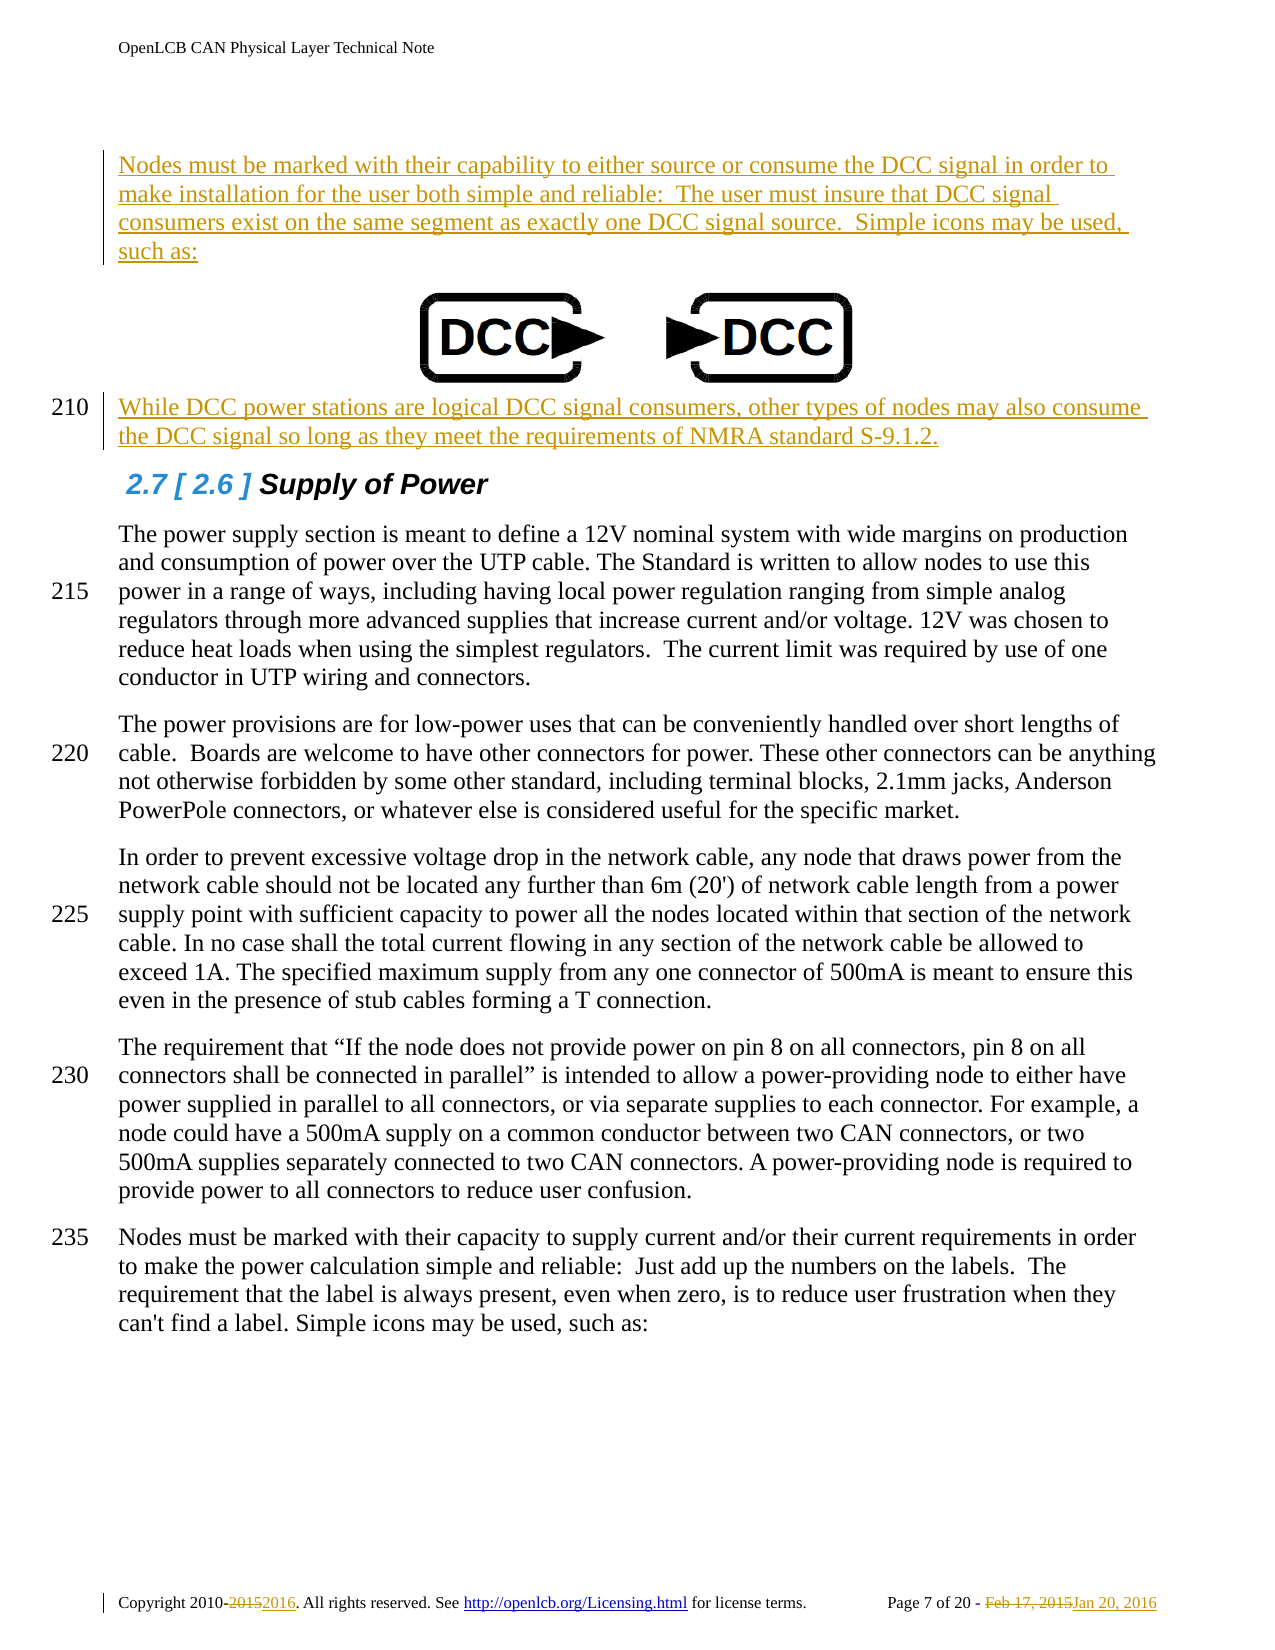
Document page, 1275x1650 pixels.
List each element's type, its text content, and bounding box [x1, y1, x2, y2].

text The power supply section is meant to define a 12V nominal system with wide margins on production and consumption of power over the UTP cable. The Standard is written to allow nodes to use this power in a range of ways, including having local power regulation ranging from simple analog regulators through more advanced supplies that increase current and/or voltage. 12V was chosen to reduce heat loads when using the simplest regulators. The current limit was required by use of one conductor in UTP wiring and connectors. [118, 519, 1157, 691]
text The requirement that “If the node does not provide power on pin 8 on all connectors, pin 8 on all connectors shall be connected in parallel” is intended to allow a power-providing node to either have power supplied in parallel to all connectors, or via separate supplies to each connector. For example, a node could have a 500mA supply on a common conductor between two CAN connectors, or two 500mA supplies separately connected to two CAN connectors. A power-providing node is required to provide power to all connectors to reduce user confusion. [118, 1032, 1157, 1204]
text In order to prevent excessive voltage drop in the network cable, any node that draws power from the network cable should not be located any further than 6m (20') of network cable length from a power supply point with sufficient capacity to power all the nodes located within that section of the network cable. In no case shall the total current flowing in any section of the network cable be allowed to exceed 1A. The specified maximum supply from any one connector of 500mA is meant to ensure this even in the presence of stub cables forming a T connection. [118, 842, 1157, 1014]
subtitle Supply of Power [118, 467, 1157, 501]
text Nodes must be marked with their capability to either source or consume the DCC signal in order to make installation for the user both simple and reliable: The user must insure that DCC signal consumers exist on the same segment as exactly one DCC signal source. Simple icons may be used, such as: [118, 150, 1157, 265]
picture [412, 282, 863, 393]
text While DCC power stations are logical DCC signal consumers, other types of nodes may also consume the DCC signal so long as they meet the requirements of NMRA standard S-9.1.2. [118, 393, 1157, 450]
text Nodes must be marked with their capacity to supply current and/or their current requirements in order to make the power calculation simple and reliable: Just add up the numbers on the labels. The requirement that the label is always present, even when zero, is to reduce user frustration when they can't find a label. Simple icons may be used, such as: [118, 1222, 1157, 1337]
text The power provisions are for low-power uses that can be conveniently handled over short lengths of cable. Boards are welcome to have other connectors for power. These other connectors can be anything not otherwise forbidden by some other standard, including terminal blocks, 2.1mm jacks, Anderson PowerPole connectors, or whatever else is considered useful for the specific market. [118, 709, 1157, 824]
